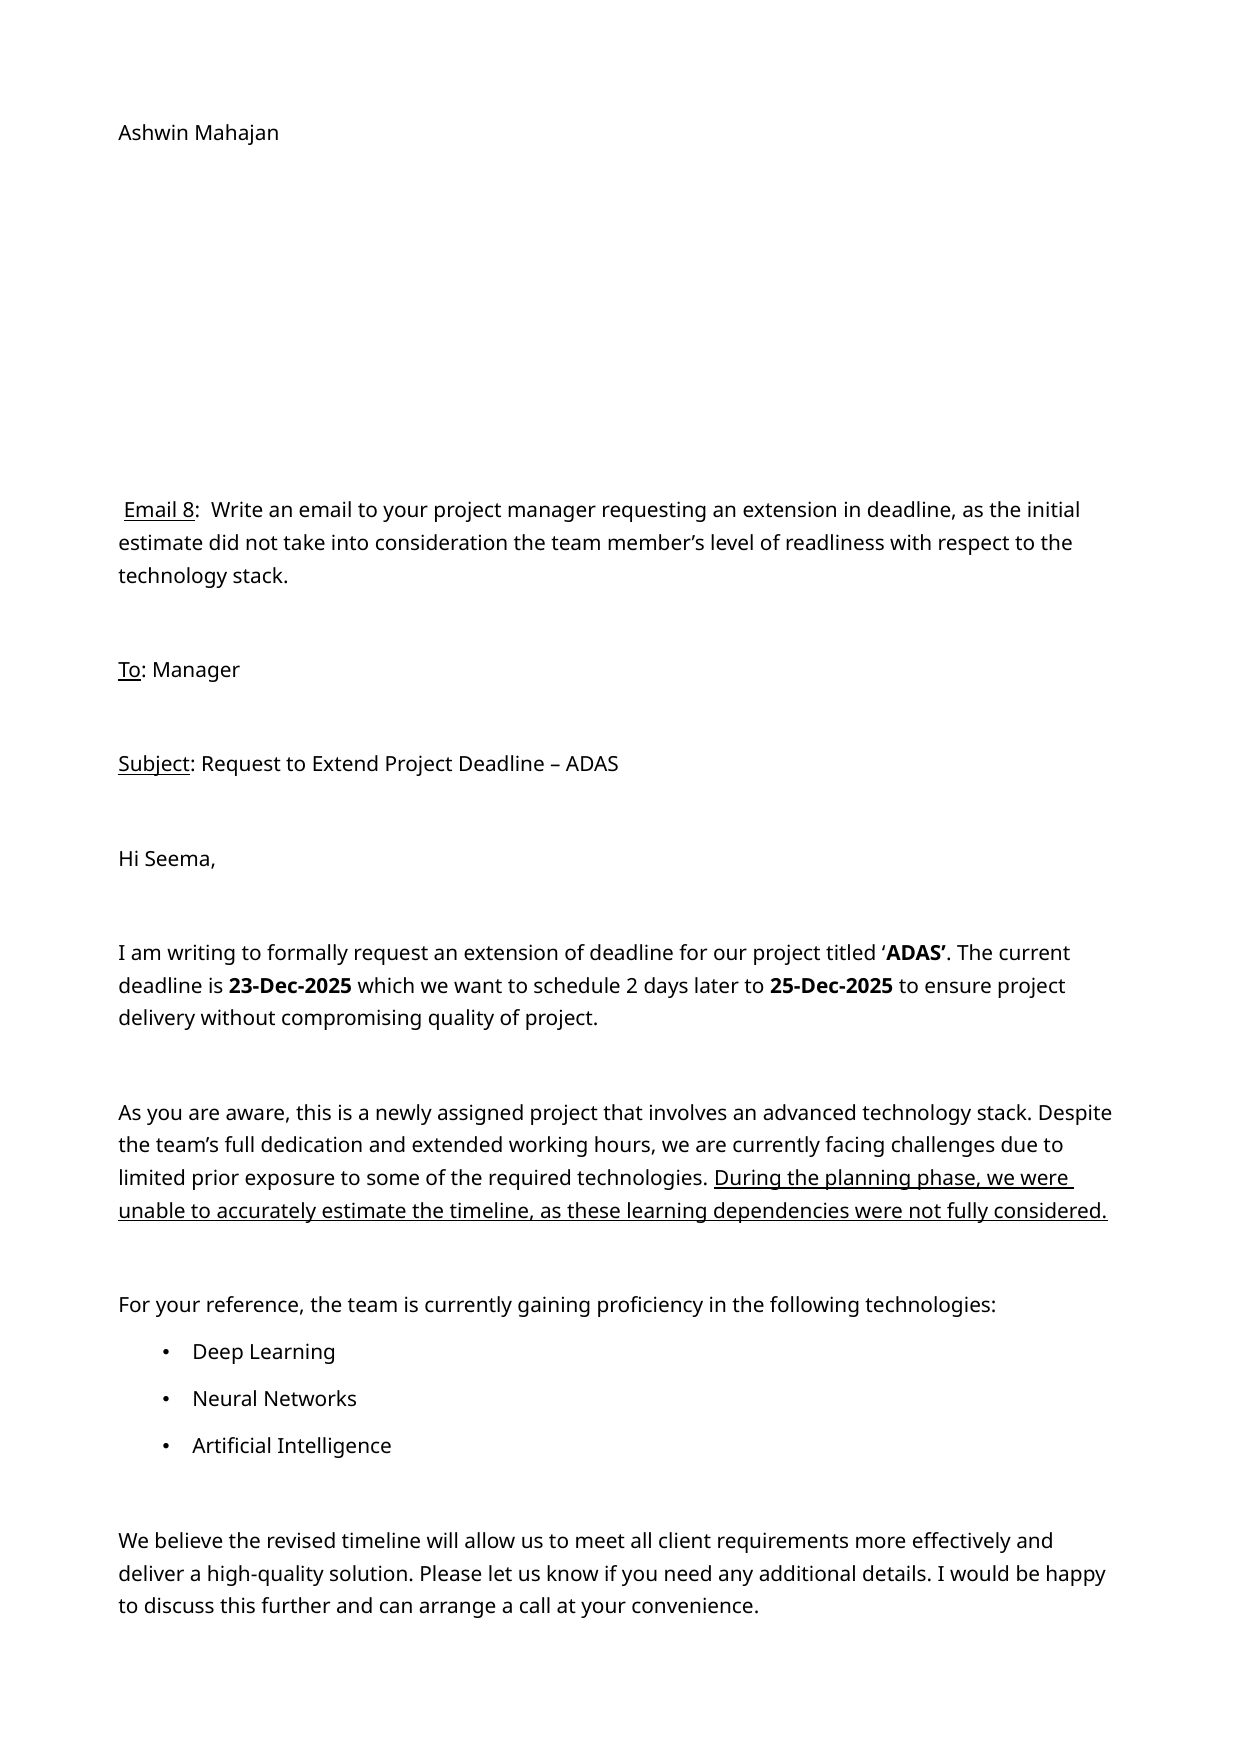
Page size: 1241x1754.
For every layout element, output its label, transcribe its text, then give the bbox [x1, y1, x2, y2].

list Artificial Intelligence [162, 1432, 1122, 1460]
text As you are aware, this is a newly assigned project that involves an advanced technology stack. Despite the team’s full dedication and extended working hours, we are currently facing challenges due to limited prior exposure to some of the required technologies. During the planning phase, we were unable to accurately estimate the timeline, as these learning dependencies were not fully considered. [118, 1098, 1122, 1224]
text Subject: Request to Extend Project Deadline – ADAS [118, 749, 1122, 778]
text Ashwin Mahajan [118, 118, 1122, 147]
list Deep Learning [162, 1337, 1122, 1366]
text Email 8: Write an email to your project manager requesting an extension in deadline, as the initial estimate did not take into consideration the team member’s level of readliness with respect to the technology stack. [118, 496, 1122, 589]
text Hi Seema, [118, 844, 1122, 872]
text For your reference, the team is currently gaining proficiency in the following technologies: [118, 1290, 1122, 1318]
text I am writing to formally request an extension of deadline for our project titled ‘ADAS’. The current deadline is 23-Dec-2025 which we want to schedule 2 days later to 25-Dec-2025 to ensure project delivery without compromising quality of project. [118, 938, 1122, 1032]
text To: Manager [118, 655, 1122, 684]
text We believe the revised timeline will allow us to meet all client requirements more effectively and deliver a high-quality solution. Please let us know if you need any additional details. I would be happy to discuss this further and can arrange a call at your convenience. [118, 1526, 1122, 1620]
list Neural Networks [162, 1384, 1122, 1413]
